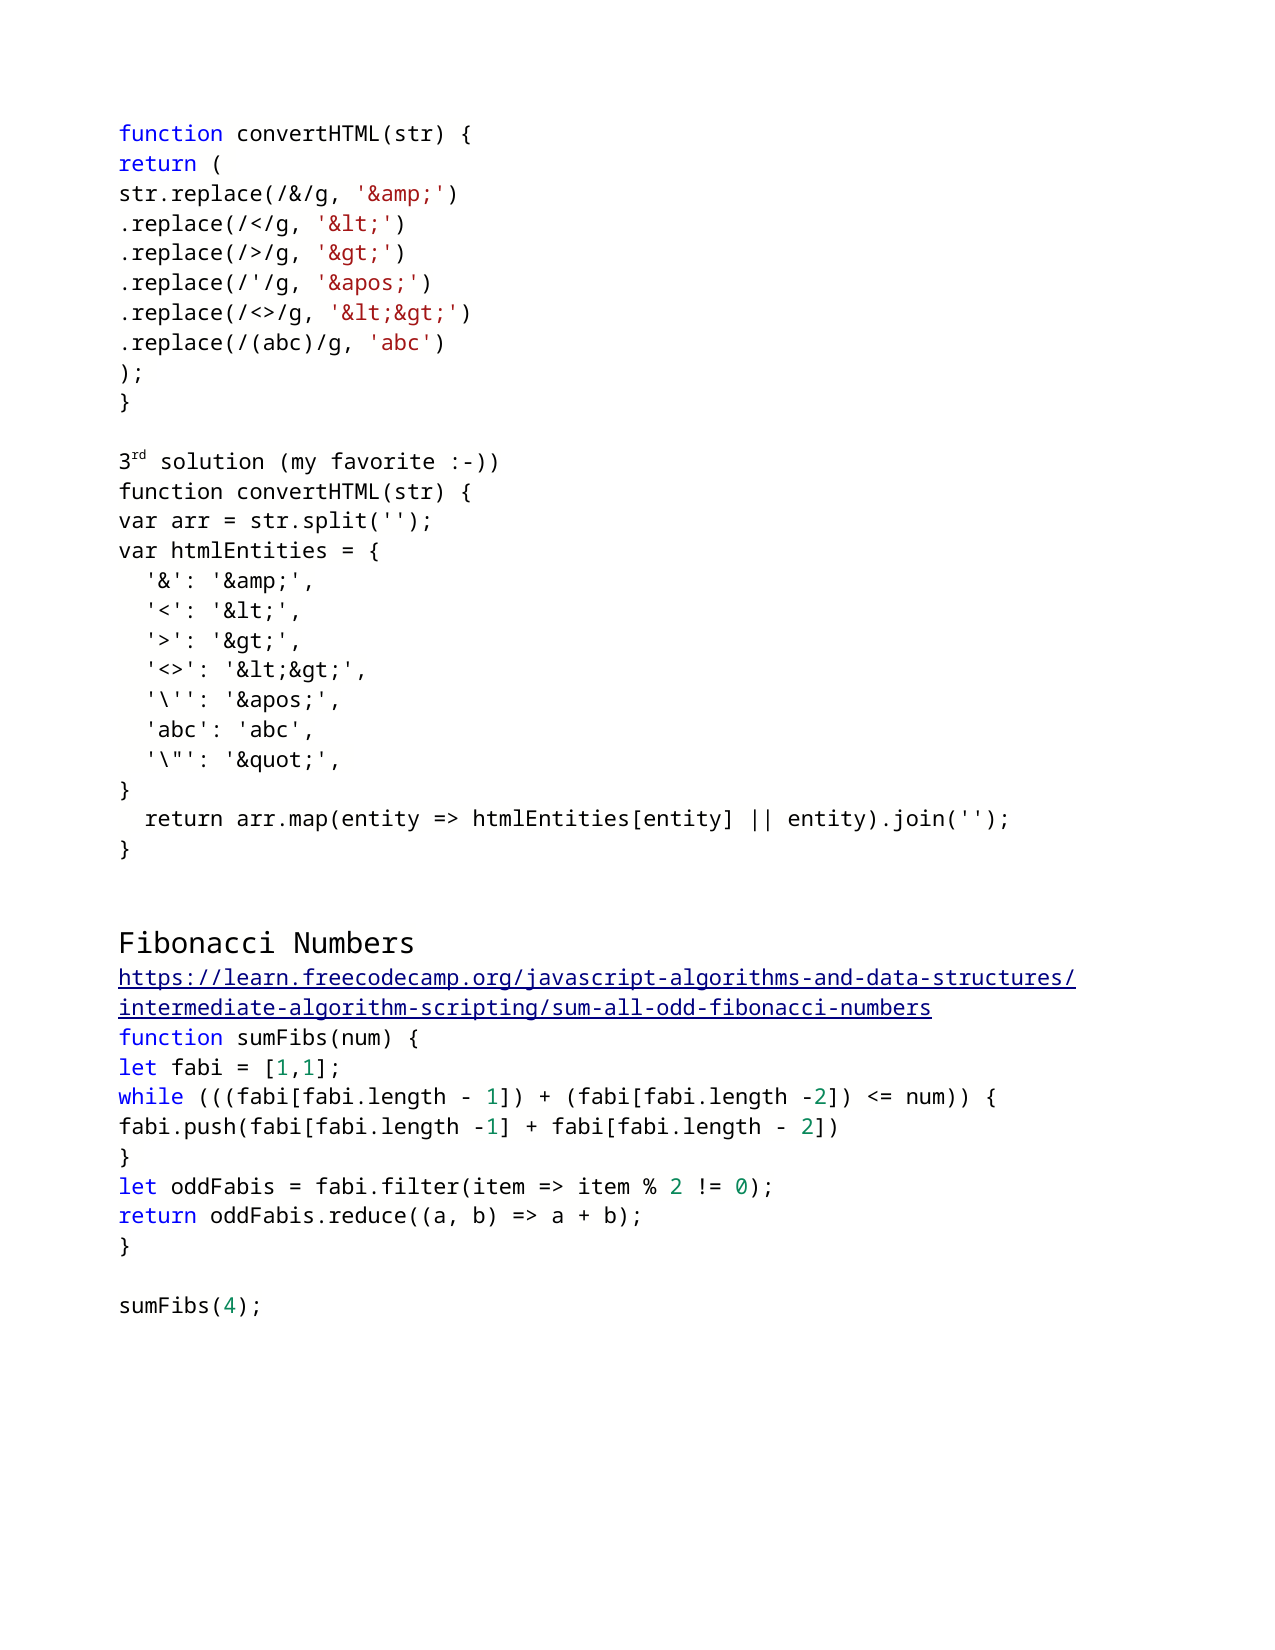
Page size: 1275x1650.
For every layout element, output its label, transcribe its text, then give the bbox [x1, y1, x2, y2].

text return ( [118, 148, 1157, 178]
text function sumFibs(num) { [118, 1022, 1157, 1052]
text return oddFabis.reduce((a, b) => a + b); [118, 1201, 1157, 1230]
text Fibonacci Numbers [118, 922, 1157, 962]
text 3rd solution (my favorite :-)) function convertHTML(str) { var arr = str.split(''); var htmlEntities = { '&': '&amp;', '<': '&lt;', '>': '&gt;', '<>': '&lt;&gt;', '\'': '&apos;', 'abc': 'abc', '\"': '&quot;', } return arr.map(entity => htmlEntities[entity] || entity).join(''); } [118, 446, 1157, 893]
text https://learn.freecodecamp.org/javascript-algorithms-and-data-structures/intermediate-algorithm-scripting/sum-all-odd-fibonacci-numbers [118, 962, 1157, 1022]
text } [118, 1230, 1157, 1260]
text str.replace(/&/g, '&amp;') [118, 178, 1157, 207]
text .replace(/(abc)/g, 'abc') [118, 327, 1157, 356]
text let oddFabis = fabi.filter(item => item % 2 != 0); [118, 1171, 1157, 1201]
text sumFibs(4); [118, 1290, 1157, 1319]
text fabi.push(fabi[fabi.length -1] + fabi[fabi.length - 2]) [118, 1111, 1157, 1141]
text .replace(/'/g, '&apos;') [118, 267, 1157, 297]
text ); [118, 356, 1157, 386]
text .replace(/</g, '&lt;') [118, 207, 1157, 237]
text while (((fabi[fabi.length - 1]) + (fabi[fabi.length -2]) <= num)) { [118, 1081, 1157, 1111]
text let fabi = [1,1]; [118, 1052, 1157, 1081]
text } [118, 386, 1157, 416]
text } [118, 1141, 1157, 1171]
text .replace(/<>/g, '&lt;&gt;') [118, 297, 1157, 327]
text function convertHTML(str) { [118, 118, 1157, 148]
text .replace(/>/g, '&gt;') [118, 237, 1157, 267]
